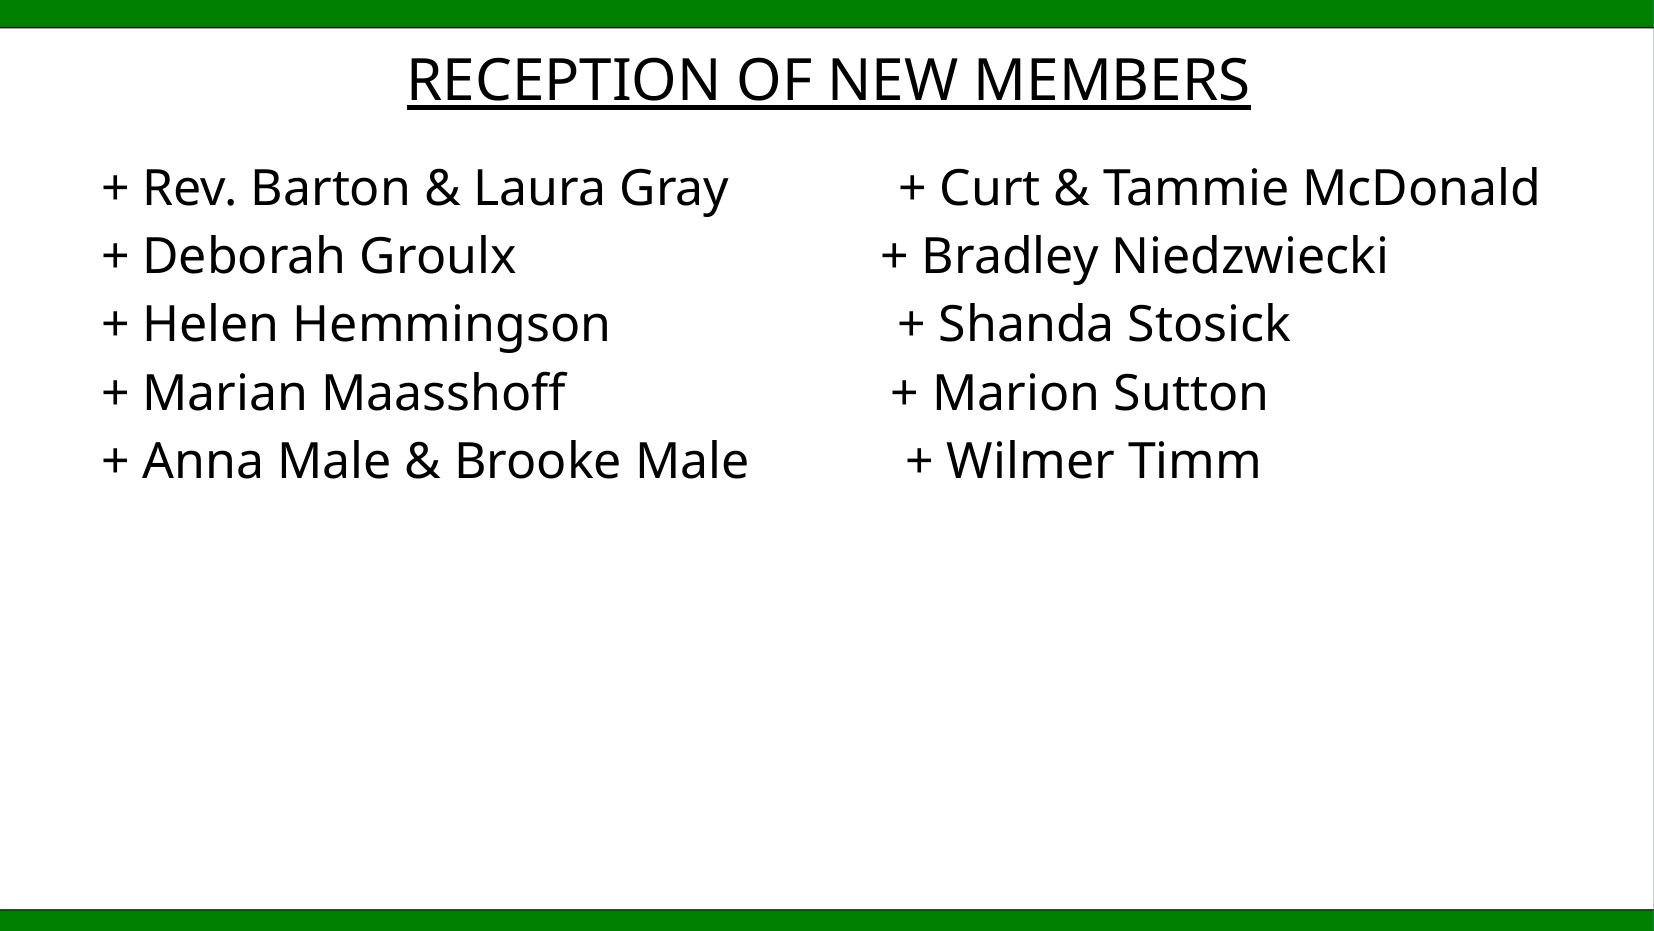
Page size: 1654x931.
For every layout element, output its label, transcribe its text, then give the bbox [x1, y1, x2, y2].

text_box RECEPTION OF NEW MEMBERS + Rev. Barton & Laura Gray + Curt & Tammie McDonald + Deborah Groulx + Bradley Niedzwiecki + Helen Hemmingson + Shanda Stosick + Marian Maasshoff + Marion Sutton + Anna Male & Brooke Male + Wilmer Timm [86, 31, 1572, 496]
picture [0, 0, 1654, 931]
